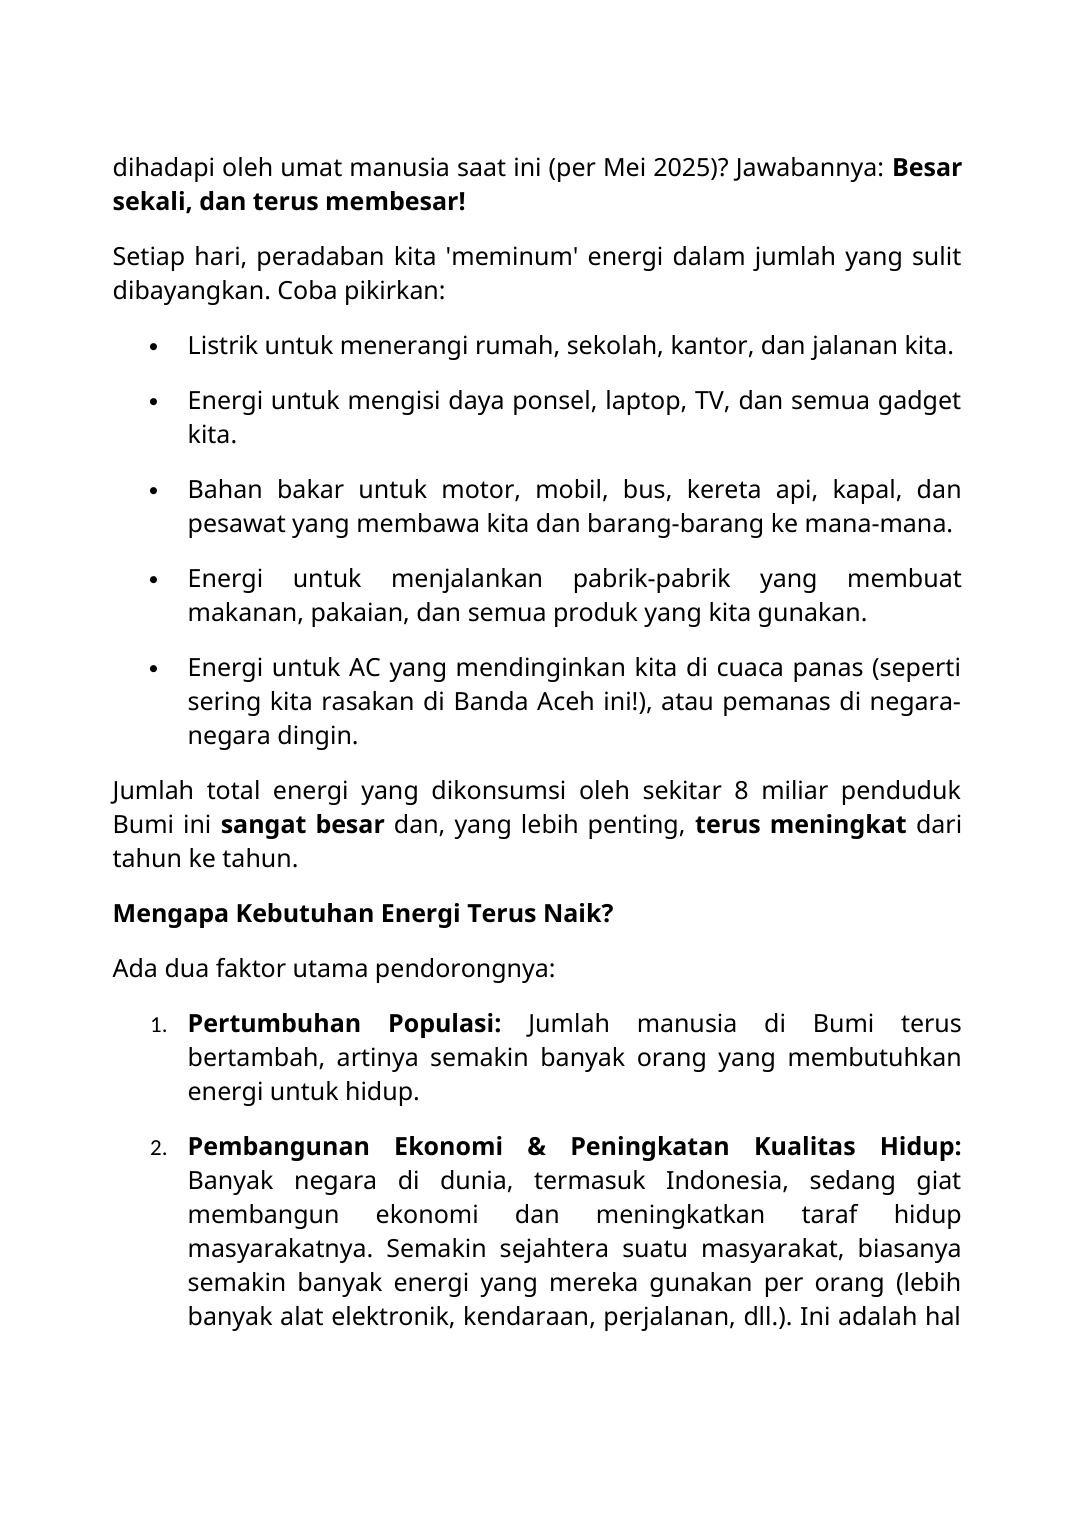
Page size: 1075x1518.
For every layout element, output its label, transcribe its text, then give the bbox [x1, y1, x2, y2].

list Pembangunan Ekonomi & Peningkatan Kualitas Hidup: Banyak negara di dunia, termasuk Indonesia, sedang giat membangun ekonomi dan meningkatkan taraf hidup masyarakatnya. Semakin sejahtera suatu masyarakat, biasanya semakin banyak energi yang mereka gunakan per orang (lebih banyak alat elektronik, kendaraan, perjalanan, dll.). Ini adalah hal [150, 1128, 962, 1333]
text dihadapi oleh umat manusia saat ini (per Mei 2025)? Jawabannya: Besar sekali, dan terus membesar! [112, 150, 962, 218]
list Energi untuk mengisi daya ponsel, laptop, TV, dan semua gadget kita. [150, 383, 962, 451]
list Pertumbuhan Populasi: Jumlah manusia di Bumi terus bertambah, artinya semakin banyak orang yang membutuhkan energi untuk hidup. [150, 1006, 962, 1108]
text Mengapa Kebutuhan Energi Terus Naik? [112, 896, 962, 930]
list Listrik untuk menerangi rumah, sekolah, kantor, dan jalanan kita. [150, 328, 962, 362]
text Ada dua faktor utama pendorongnya: [112, 951, 962, 985]
text Jumlah total energi yang dikonsumsi oleh sekitar 8 miliar penduduk Bumi ini sangat besar dan, yang lebih penting, terus meningkat dari tahun ke tahun. [112, 773, 962, 875]
list Energi untuk AC yang mendinginkan kita di cuaca panas (seperti sering kita rasakan di Banda Aceh ini!), atau pemanas di negara-negara dingin. [150, 650, 962, 752]
list Bahan bakar untuk motor, mobil, bus, kereta api, kapal, dan pesawat yang membawa kita dan barang-barang ke mana-mana. [150, 472, 962, 540]
text Setiap hari, peradaban kita 'meminum' energi dalam jumlah yang sulit dibayangkan. Coba pikirkan: [112, 239, 962, 307]
list Energi untuk menjalankan pabrik-pabrik yang membuat makanan, pakaian, dan semua produk yang kita gunakan. [150, 561, 962, 629]
